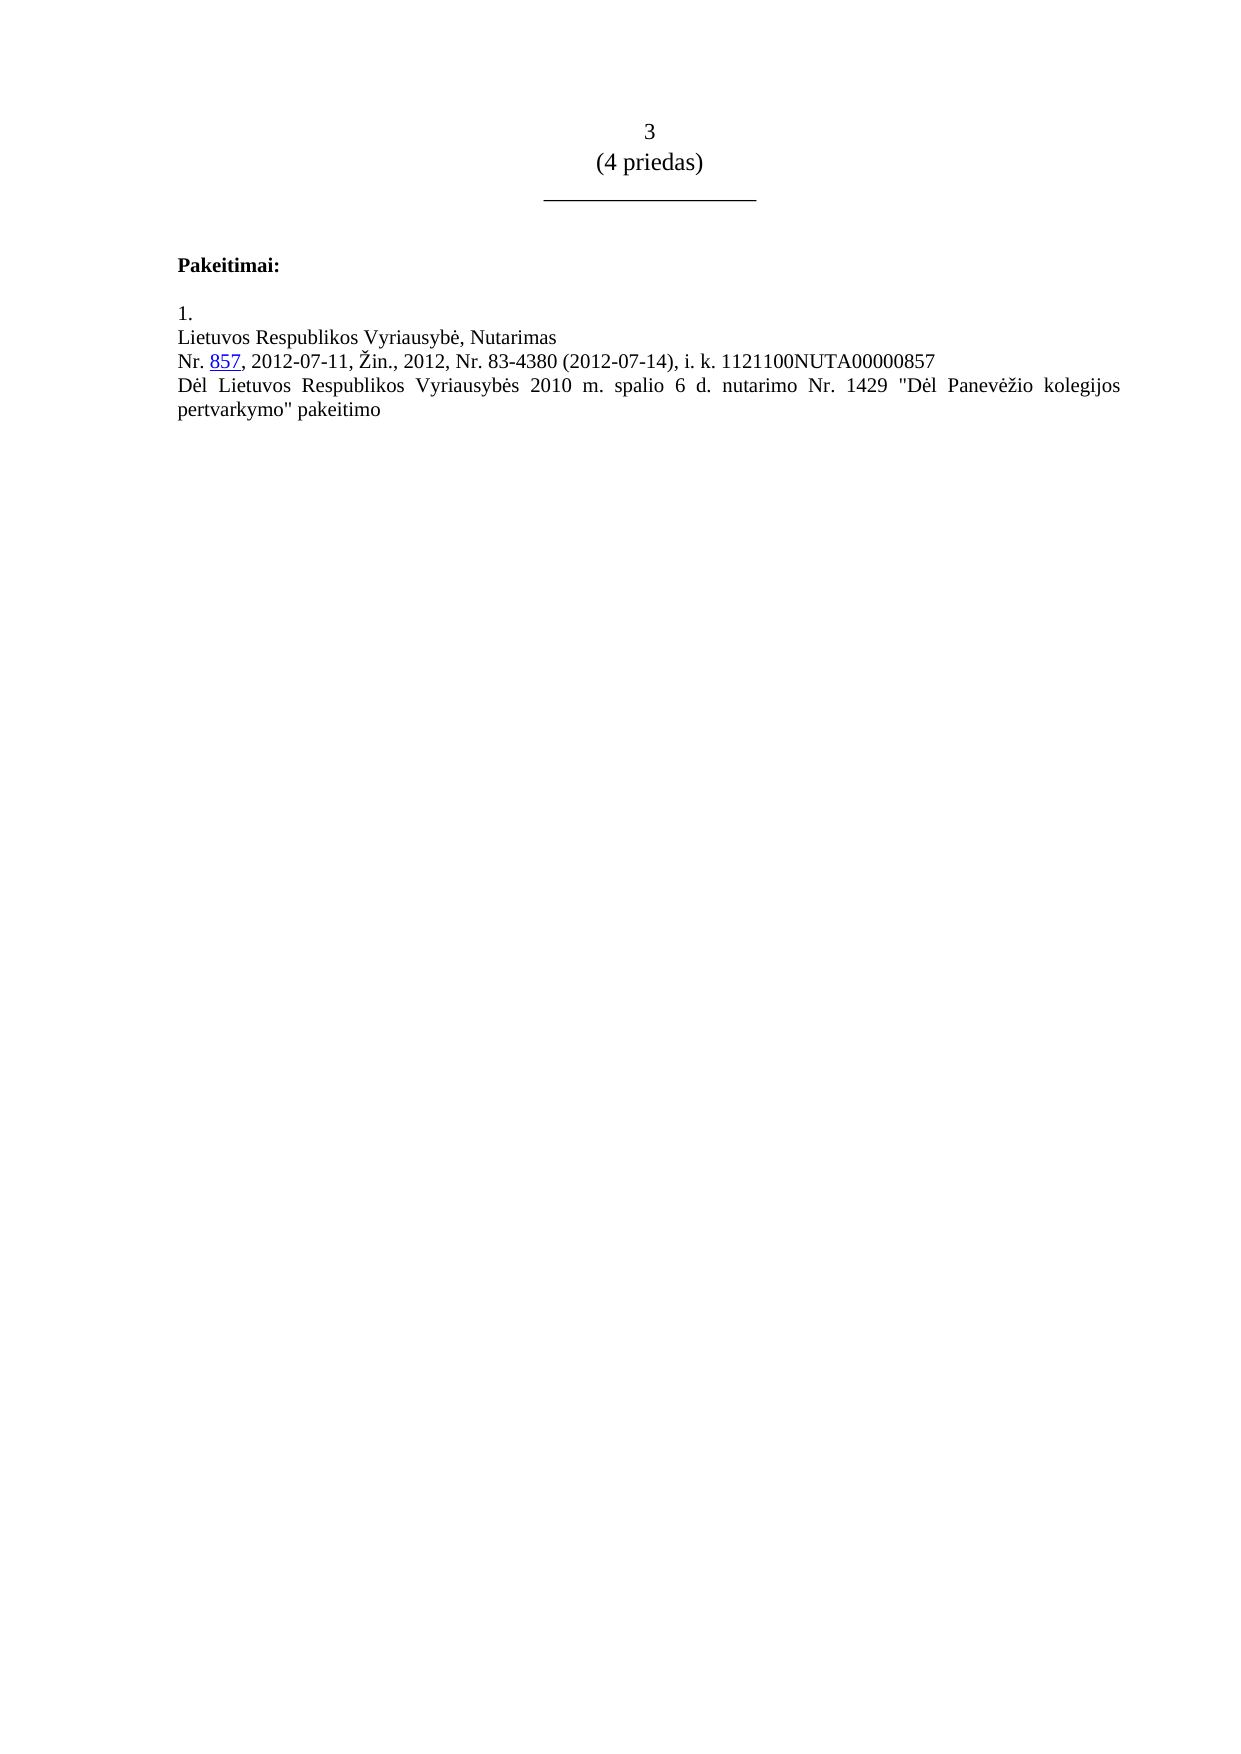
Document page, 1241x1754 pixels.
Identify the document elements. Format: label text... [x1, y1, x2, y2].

text Nr. 857, 2012-07-11, Žin., 2012, Nr. 83-4380 (2012-07-14), i. k. 1121100NUTA00000857 [177, 349, 1122, 373]
text _________________ [177, 176, 1122, 204]
text Dėl Lietuvos Respublikos Vyriausybės 2010 m. spalio 6 d. nutarimo Nr. 1429 "Dėl Panevėžio kolegijos pertvarkymo" pakeitimo [177, 373, 1122, 421]
text Pakeitimai: [177, 252, 1122, 277]
text Lietuvos Respublikos Vyriausybė, Nutarimas [177, 325, 1122, 349]
text 1. [177, 301, 1122, 325]
